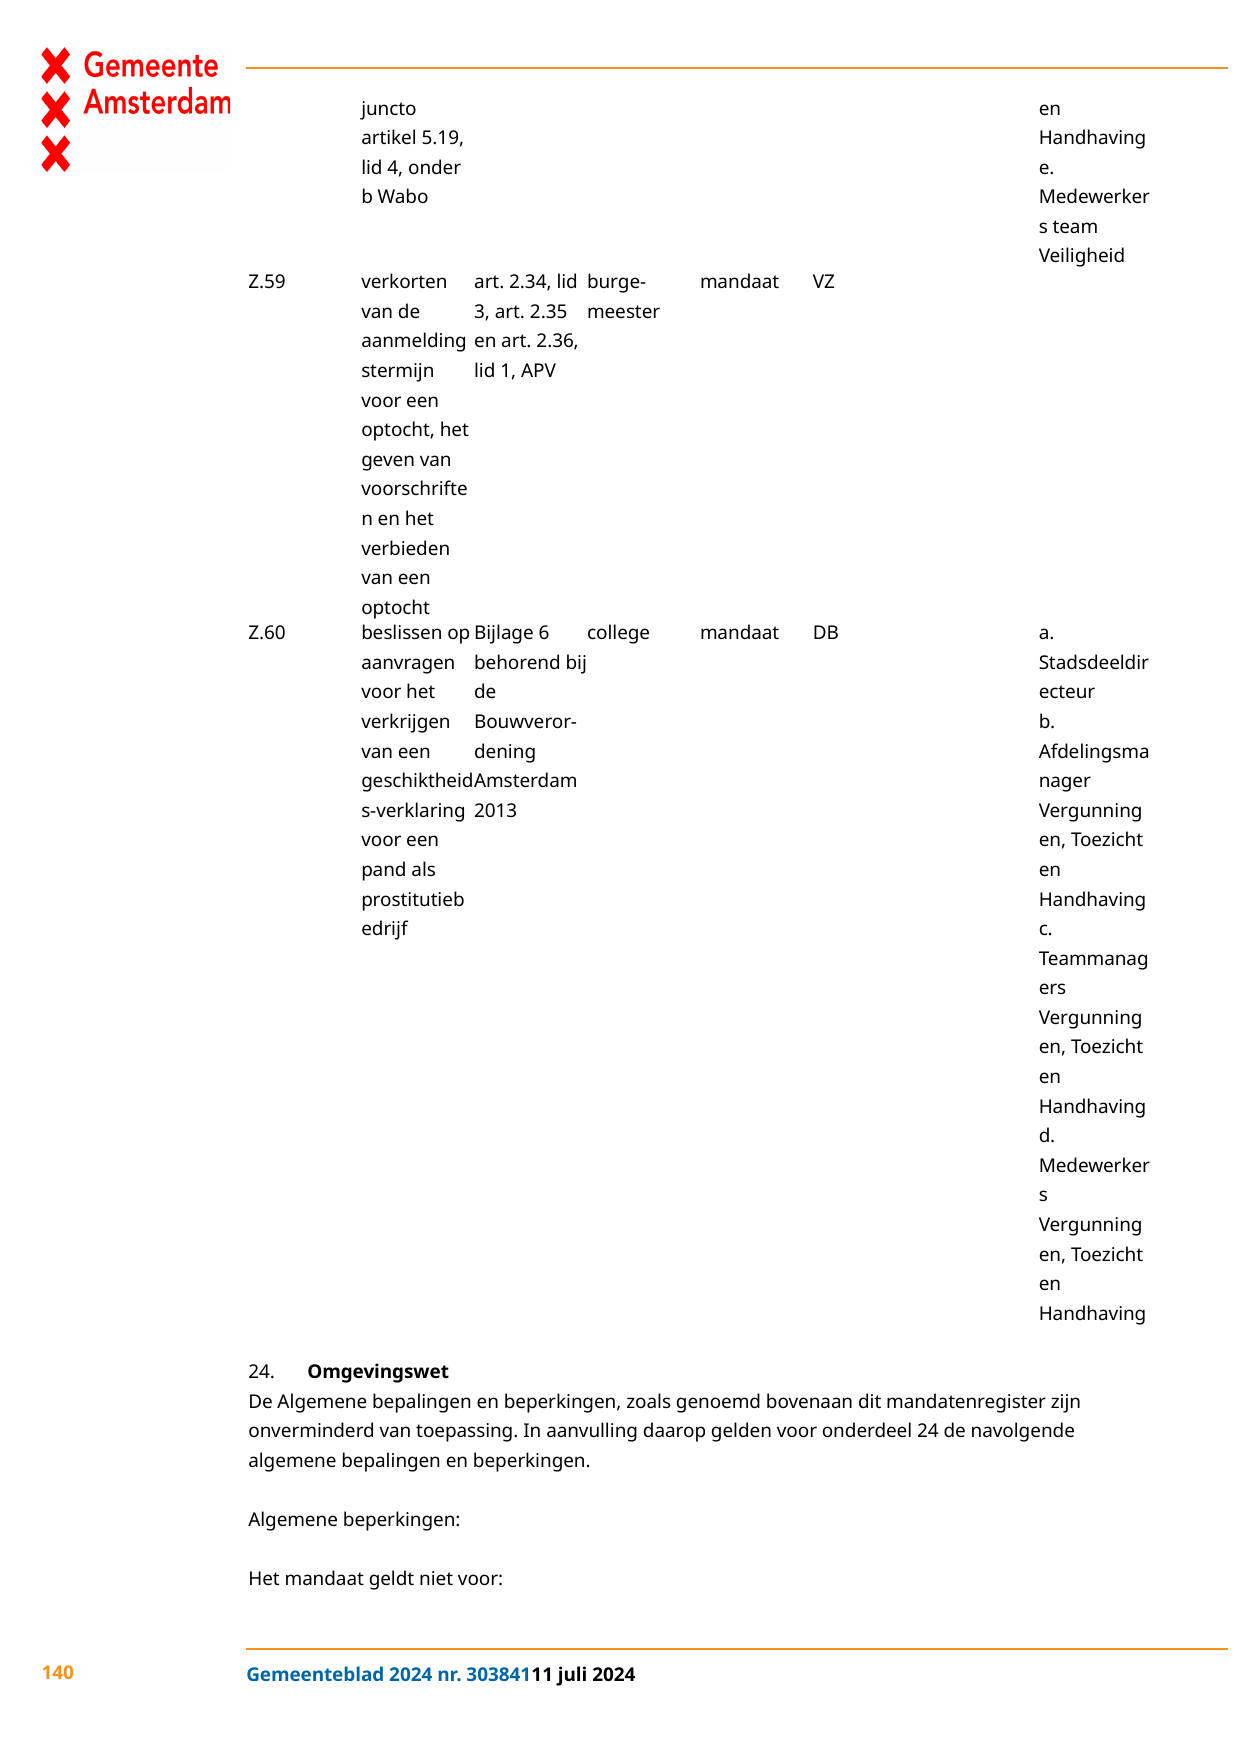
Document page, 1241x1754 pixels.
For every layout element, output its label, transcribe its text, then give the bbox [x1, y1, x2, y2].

list Omgevingswet [248, 1358, 1152, 1384]
table_cell [813, 95, 926, 268]
table_cell art. 2.34, lid 3, art. 2.35 en art. 2.36, lid 1, APV [474, 269, 587, 619]
table_cell [474, 95, 587, 268]
table_cell [926, 95, 1038, 268]
table_cell a. Stadsdeeldirecteur b. Afdelingsmanager Vergunningen, Toezicht en Handhaving c. Teammanagers Vergunningen, Toezicht en Handhaving d. Medewerkers Vergunningen, Toezicht en Handhaving [1039, 620, 1152, 1326]
table_cell college [587, 620, 700, 1326]
table_cell [700, 95, 813, 268]
table_cell [926, 620, 1038, 1326]
table_cell DB [813, 620, 926, 1326]
table_cell VZ [813, 269, 926, 619]
table_cell Bijlage 6 behorend bij de Bouwveror-dening Amsterdam 2013 [474, 620, 587, 1326]
table_cell juncto artikel 5.19, lid 4, onder b Wabo [361, 95, 474, 268]
table_cell Z.59 [248, 269, 361, 619]
table_cell [587, 95, 700, 268]
text Algemene beperkingen: [248, 1506, 1152, 1532]
table_cell en Handhaving e. Medewerkers team Veiligheid [1039, 95, 1152, 268]
table_cell [1039, 269, 1152, 619]
text Het mandaat geldt niet voor: [248, 1566, 1152, 1591]
table_cell Z.60 [248, 620, 361, 1326]
text De Algemene bepalingen en beperkingen, zoals genoemd bovenaan dit mandatenregister zijn onverminderd van toepassing. In aanvulling daarop gelden voor onderdeel 24 de navolgende algemene bepalingen en beperkingen. [248, 1388, 1152, 1473]
table_cell mandaat [700, 620, 813, 1326]
table_cell mandaat [700, 269, 813, 619]
table_cell [248, 95, 361, 268]
picture [41, 47, 231, 172]
table_cell beslissen op aanvragen voor het verkrijgen van een geschiktheids-verklaring voor een pand als prostitutiebedrijf [361, 620, 474, 1326]
table_cell [926, 269, 1038, 619]
table_cell verkorten van de aanmeldingstermijn voor een optocht, het geven van voorschriften en het verbieden van een optocht [361, 269, 474, 619]
table_cell burge-meester [587, 269, 700, 619]
